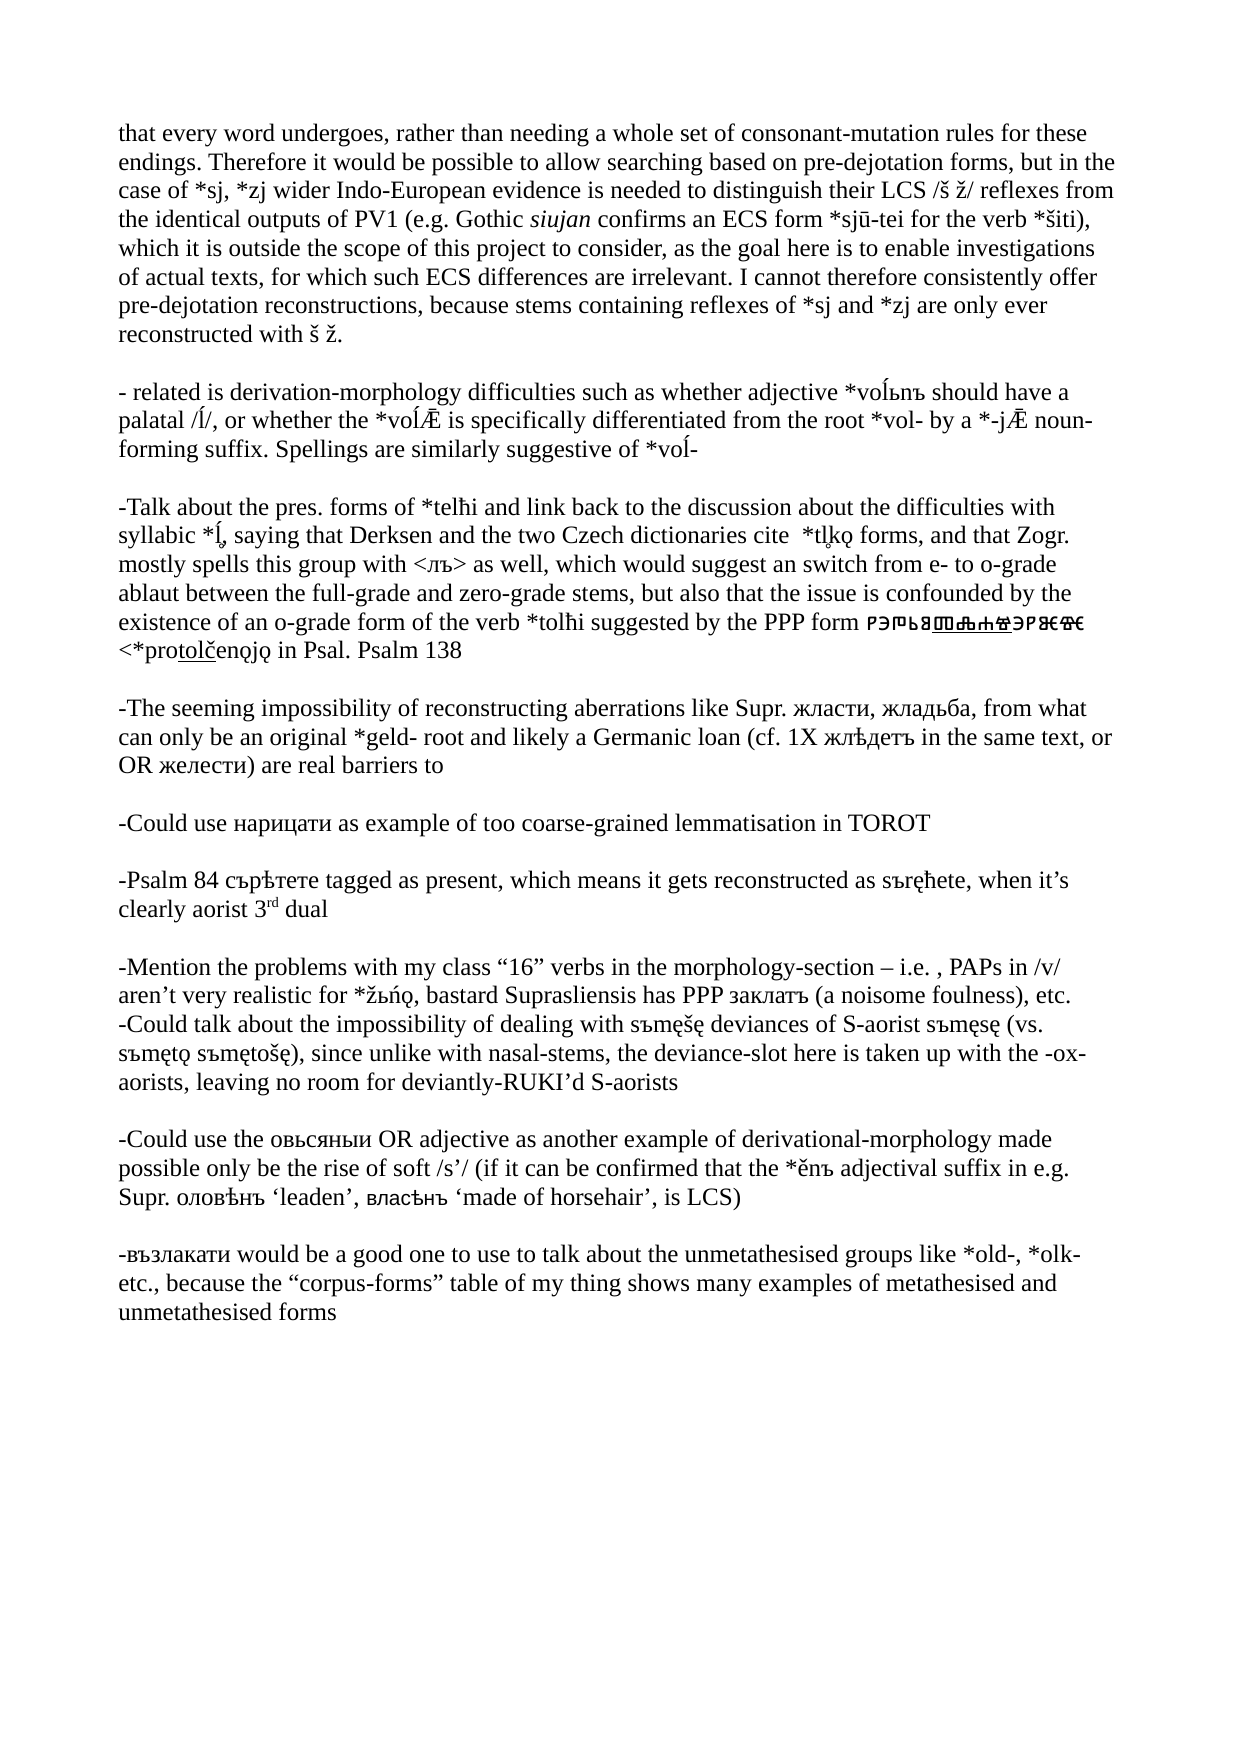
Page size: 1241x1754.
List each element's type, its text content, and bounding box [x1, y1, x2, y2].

text - related is derivation-morphology difficulties such as whether adjective *voĺьnъ should have a palatal /ĺ/, or whether the *voĺǢ is specifically differentiated from the root *vol- by a *-jǢ noun-forming suffix. Spellings are similarly suggestive of *voĺ- [118, 377, 1122, 463]
text -Could use нарицати as example of too coarse-grained lemmatisation in TOROT [118, 808, 1122, 837]
text that every word undergoes, rather than needing a whole set of consonant-mutation rules for these endings. Therefore it would be possible to allow searching based on pre-dejotation forms, but in the case of *sj, *zj wider Indo-European evidence is needed to distinguish their LCS /š ž/ reflexes from the identical outputs of PV1 (e.g. Gothic siujan confirms an ECS form *sjū-tei for the verb *šiti), which it is outside the scope of this project to consider, as the goal here is to enable investigations of actual texts, for which such ECS differences are irrelevant. I cannot therefore consistently offer pre-dejotation reconstructions, because stems containing reflexes of *sj and *zj are only ever reconstructed with š ž. [118, 118, 1122, 348]
text -възлакати would be a good one to use to talk about the unmetathesised groups like *old-, *olk- etc., because the “corpus-forms” table of my thing shows many examples of metathesised and unmetathesised forms [118, 1239, 1122, 1326]
text -Talk about the pres. forms of *telћi and link back to the discussion about the difficulties with syllabic *ĺ̥, saying that Derksen and the two Czech dictionaries cite *tl̥kǫ forms, and that Zogr. mostly spells this group with <лъ> as well, which would suggest an switch from e- to o-grade ablaut between the full-grade and zero-grade stems, but also that the issue is confounded by the existence of an o-grade form of the verb *tolћi suggested by the PPP form ⱀⰵⱂⱃⱁⱅⰾⰰⱍⰵⱀⱘⱙ <*protolčenǫjǫ in Psal. Psalm 138 [118, 492, 1122, 664]
text -Could talk about the impossibility of dealing with sъmęšę deviances of S-aorist sъmęsę (vs. sъmętǫ sъmętošę), since unlike with nasal-stems, the deviance-slot here is taken up with the -ox- aorists, leaving no room for deviantly-RUKI’d S-aorists [118, 1009, 1122, 1096]
text -The seeming impossibility of reconstructing aberrations like Supr. жласти, жладьба, from what can only be an original *geld- root and likely a Germanic loan (cf. 1X жлѣдетъ in the same text, or OR желести) are real barriers to [118, 693, 1122, 779]
text -Could use the овьсяныи OR adjective as another example of derivational-morphology made possible only be the rise of soft /s’/ (if it can be confirmed that the *ěnъ adjectival suffix in e.g. Supr. оловѣнъ ‘leaden’, власѣнъ ‘made of horsehair’, is LCS) [118, 1124, 1122, 1211]
text -Psalm 84 сърѣтете tagged as present, which means it gets reconstructed as sъręћete, when it’s clearly aorist 3rd dual [118, 866, 1122, 923]
text -Mention the problems with my class “16” verbs in the morphology-section – i.e. , PAPs in /v/ aren’t very realistic for *žьńǫ, bastard Suprasliensis has PPP заклатъ (a noisome foulness), etc. [118, 952, 1122, 1009]
